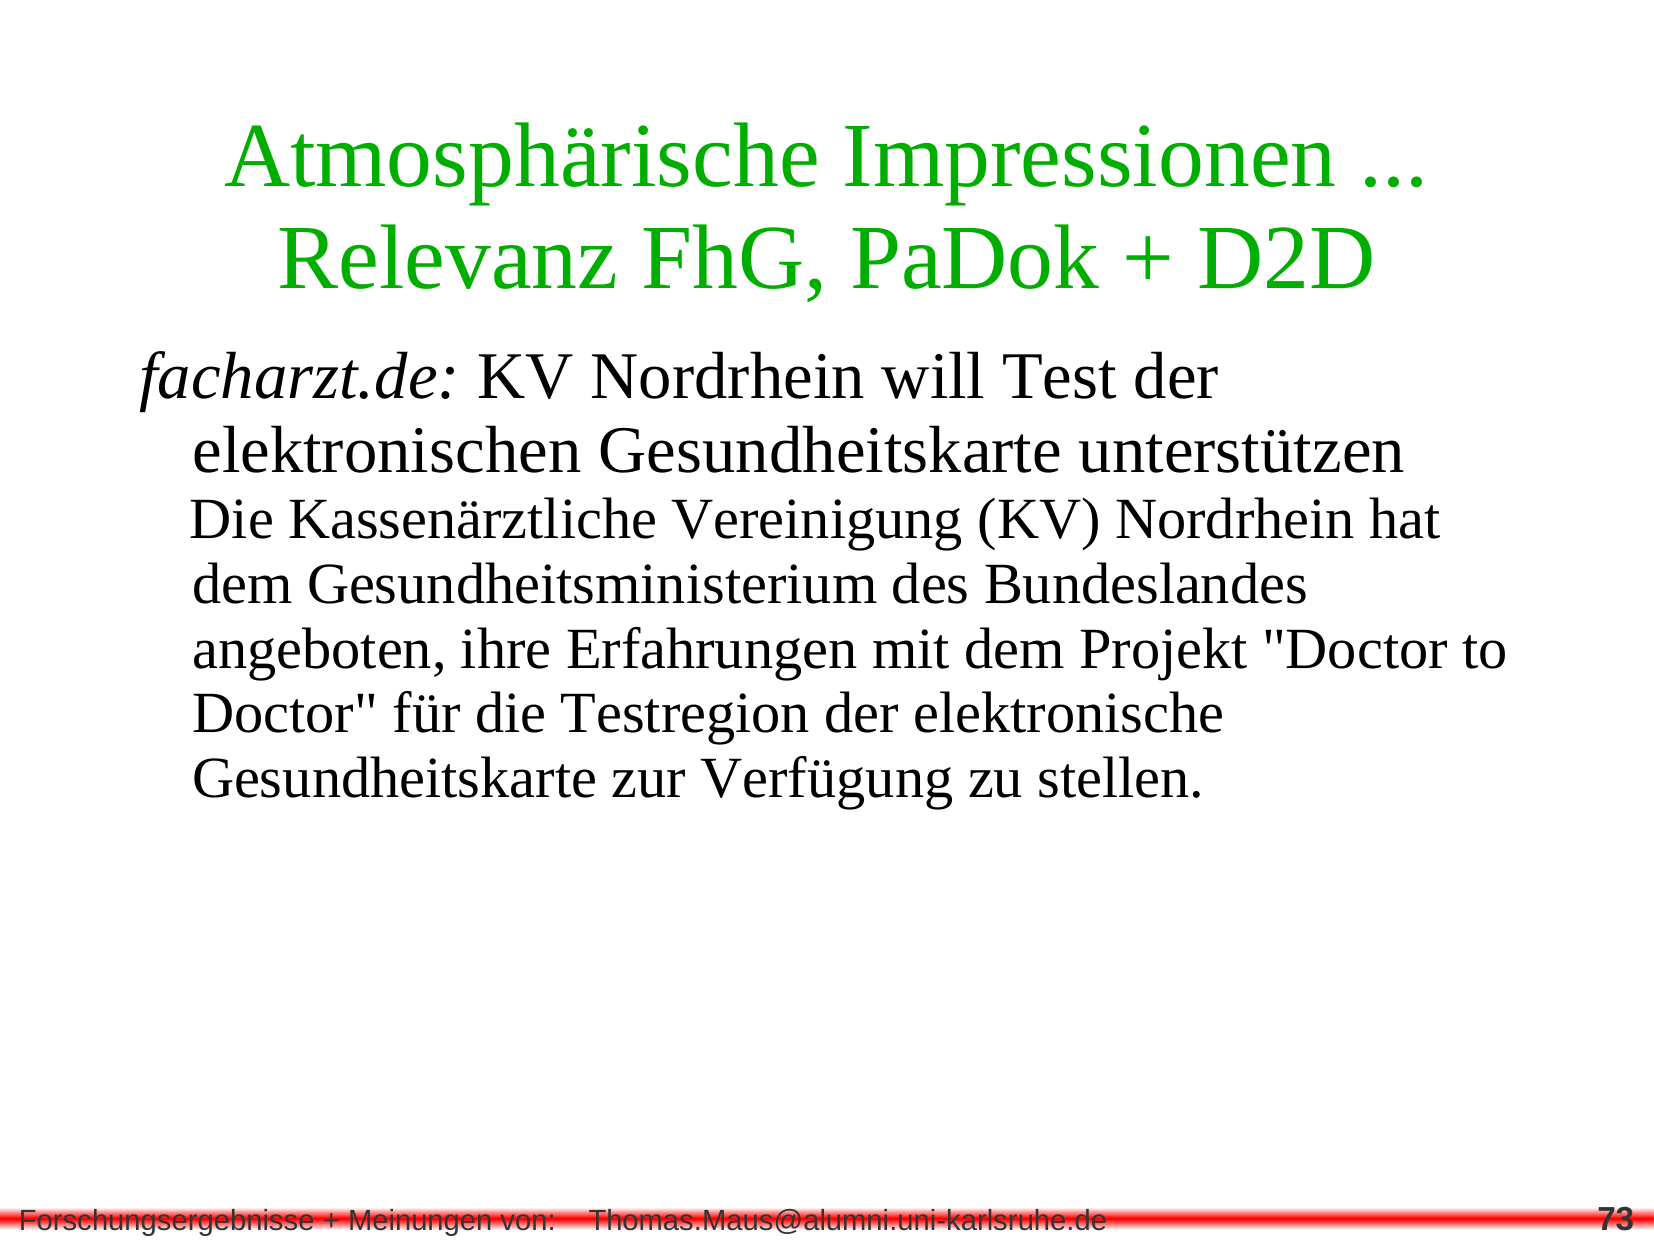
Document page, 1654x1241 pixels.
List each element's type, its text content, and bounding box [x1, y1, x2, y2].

list facharzt.de: KV Nordrhein will Test der elektronischen Gesundheitskarte unterstützen Die Kassenärztliche Vereinigung (KV) Nordrhein hat dem Gesundheitsministerium des Bundeslandes angeboten, ihre Erfahrungen mit dem Projekt "Doctor to Doctor" für die Testregion der elektronische Gesundheitskarte zur Verfügung zu stellen. [121, 338, 1534, 1121]
title Atmosphärische Impressionen ... Relevanz FhG, PaDok + D2D [121, 95, 1534, 318]
